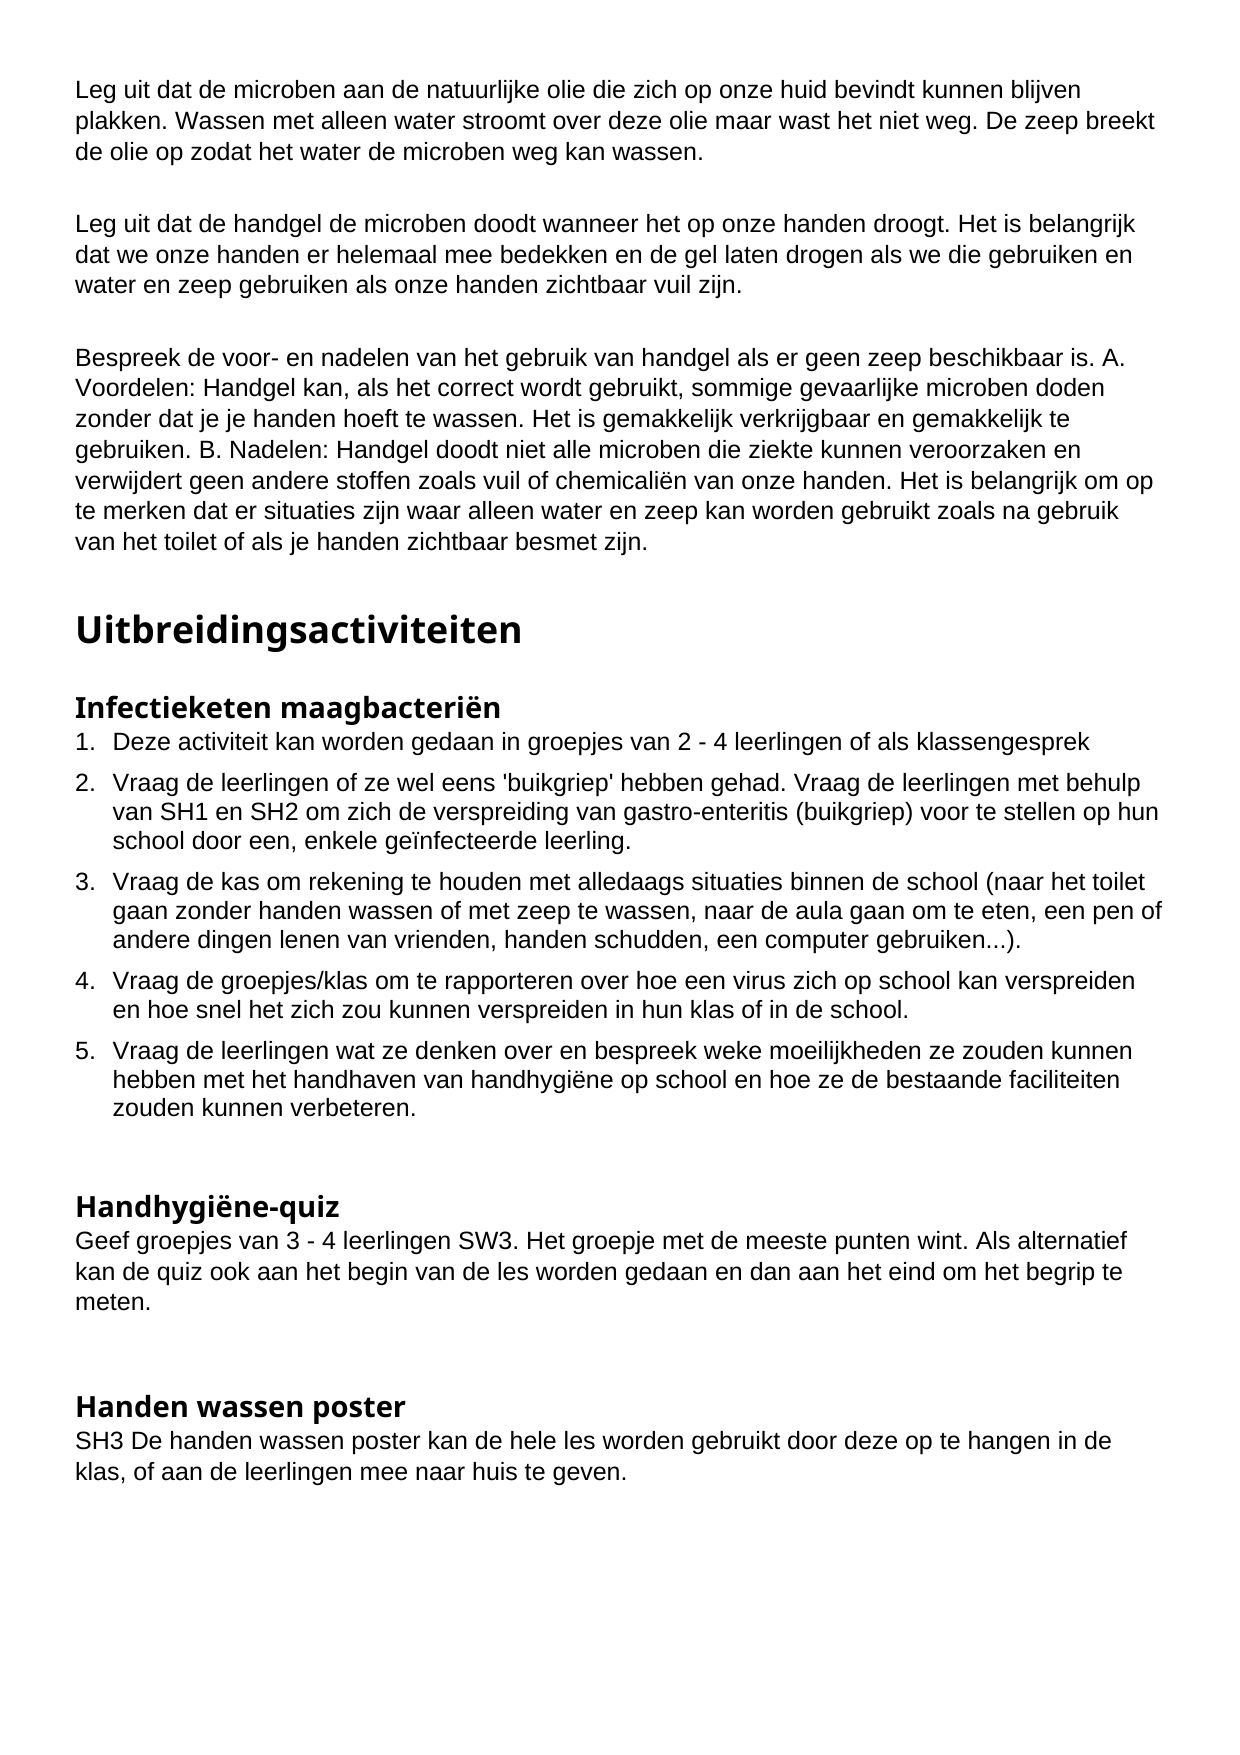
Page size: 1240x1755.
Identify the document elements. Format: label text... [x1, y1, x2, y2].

list Vraag de leerlingen wat ze denken over en bespreek weke moeilijkheden ze zouden kunnen hebben met het handhaven van handhygiëne op school en hoe ze de bestaande faciliteiten zouden kunnen verbeteren. [75, 1036, 1164, 1122]
subtitle Handhygiëne-quiz [75, 1186, 1164, 1226]
list Vraag de groepjes/klas om te rapporteren over hoe een virus zich op school kan verspreiden en hoe snel het zich zou kunnen verspreiden in hun klas of in de school. [75, 966, 1164, 1023]
subtitle Infectieketen maagbacteriën [75, 687, 1164, 727]
list Vraag de kas om rekening te houden met alledaags situaties binnen de school (naar het toilet gaan zonder handen wassen of met zeep te wassen, naar de aula gaan om te eten, een pen of andere dingen lenen van vrienden, handen schudden, een computer gebruiken...). [75, 867, 1164, 953]
text Bespreek de voor- en nadelen van het gebruik van handgel als er geen zeep beschikbaar is. A. Voordelen: Handgel kan, als het correct wordt gebruikt, sommige gevaarlijke microben doden zonder dat je je handen hoeft te wassen. Het is gemakkelijk verkrijgbaar en gemakkelijk te gebruiken. B. Nadelen: Handgel doodt niet alle microben die ziekte kunnen veroorzaken en verwijdert geen andere stoffen zoals vuil of chemicaliën van onze handen. Het is belangrijk om op te merken dat er situaties zijn waar alleen water en zeep kan worden gebruikt zoals na gebruik van het toilet of als je handen zichtbaar besmet zijn. [75, 343, 1164, 556]
text Geef groepjes van 3 - 4 leerlingen SW3. Het groepje met de meeste punten wint. Als alternatief kan de quiz ook aan het begin van de les worden gedaan en dan aan het eind om het begrip te meten. [75, 1226, 1164, 1316]
list Deze activiteit kan worden gedaan in groepjes van 2 - 4 leerlingen of als klassengesprek [75, 727, 1164, 756]
subtitle Uitbreidingsactiviteiten [75, 604, 1164, 655]
text SH3 De handen wassen poster kan de hele les worden gebruikt door deze op te hangen in de klas, of aan de leerlingen mee naar huis te geven. [75, 1426, 1164, 1485]
text Leg uit dat de microben aan de natuurlijke olie die zich op onze huid bevindt kunnen blijven plakken. Wassen met alleen water stroomt over deze olie maar wast het niet weg. De zeep breekt de olie op zodat het water de microben weg kan wassen. [75, 75, 1164, 165]
list Vraag de leerlingen of ze wel eens 'buikgriep' hebben gehad. Vraag de leerlingen met behulp van SH1 en SH2 om zich de verspreiding van gastro-enteritis (buikgriep) voor te stellen op hun school door een, enkele geïnfecteerde leerling. [75, 768, 1164, 854]
subtitle Handen wassen poster [75, 1386, 1164, 1426]
text Leg uit dat de handgel de microben doodt wanneer het op onze handen droogt. Het is belangrijk dat we onze handen er helemaal mee bedekken en de gel laten drogen als we die gebruiken en water en zeep gebruiken als onze handen zichtbaar vuil zijn. [75, 209, 1164, 299]
